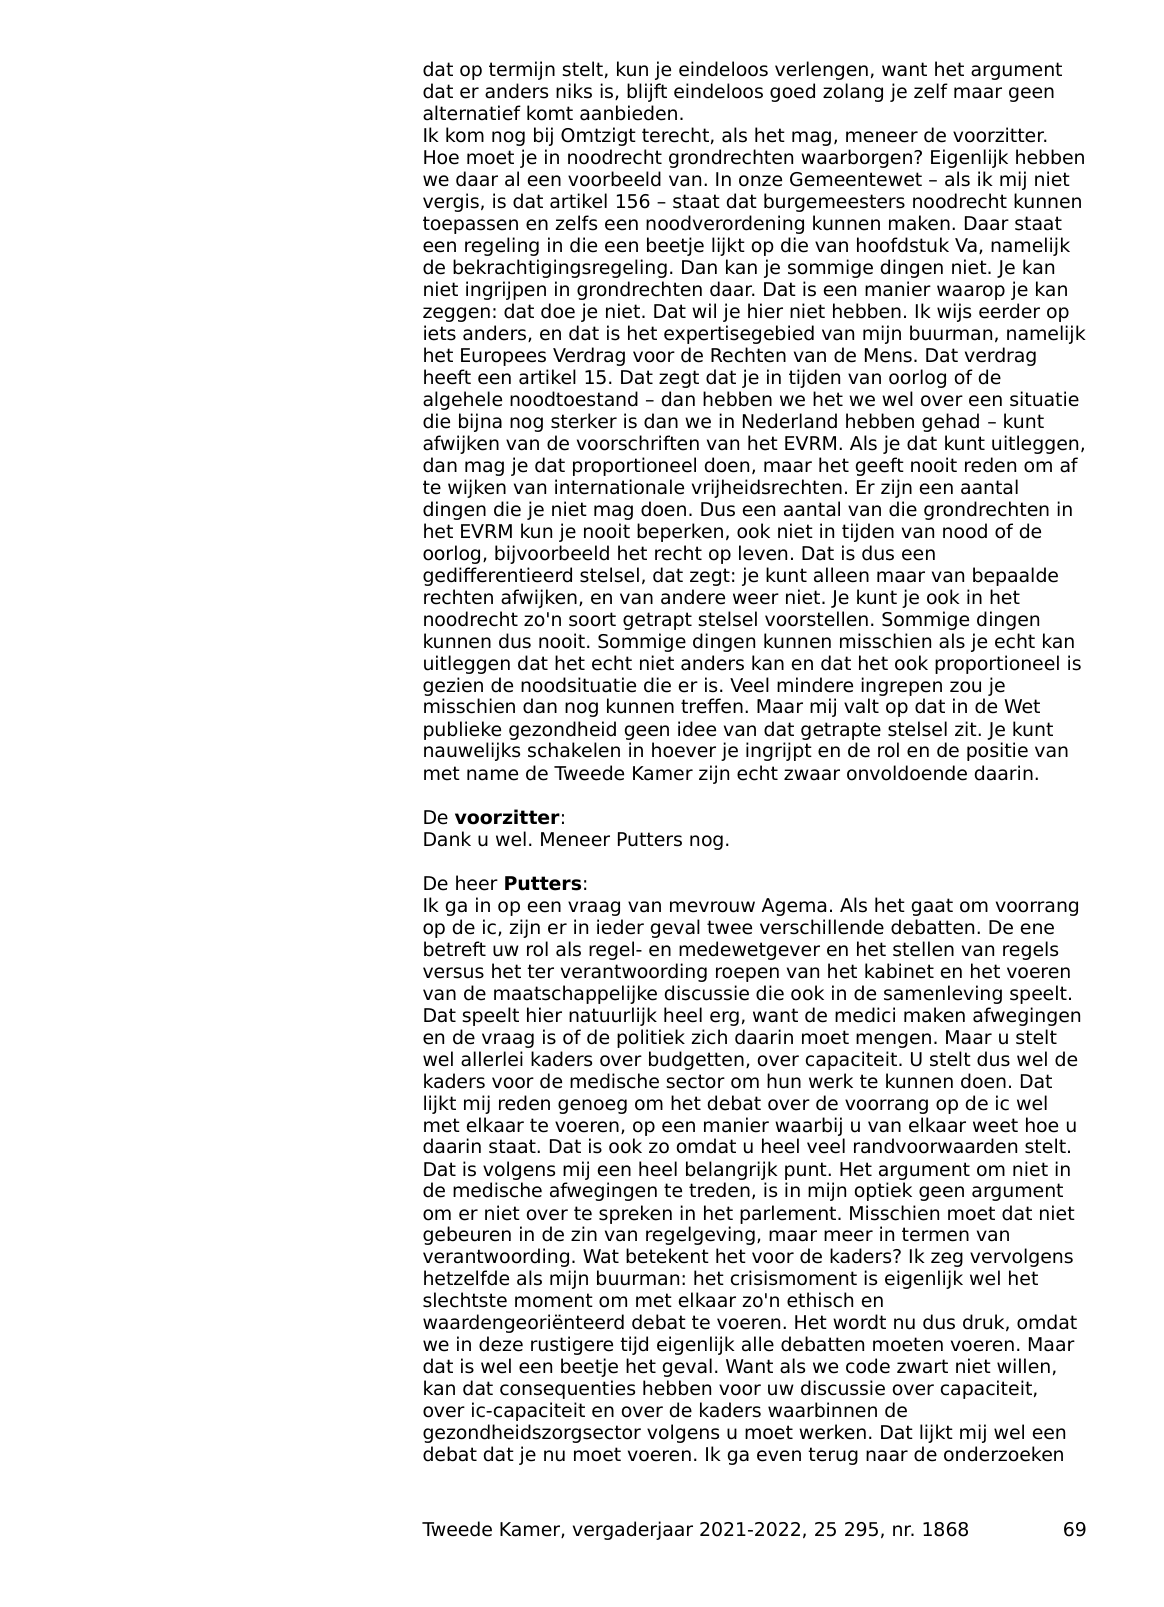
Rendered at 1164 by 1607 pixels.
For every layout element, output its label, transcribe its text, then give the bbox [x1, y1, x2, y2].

text De voorzitter: [422, 807, 1087, 828]
text dat op termijn stelt, kun je eindeloos verlengen, want het argument dat er anders niks is, blijft eindeloos goed zolang je zelf maar geen alternatief komt aanbieden. [422, 59, 1087, 125]
text De heer Putters: [422, 873, 1087, 895]
text Dank u wel. Meneer Putters nog. [422, 828, 1087, 851]
text Ik ga in op een vraag van mevrouw Agema. Als het gaat om voorrang op de ic, zijn er in ieder geval twee verschillende debatten. De ene betreft uw rol als regel- en medewetgever en het stellen van regels versus het ter verantwoording roepen van het kabinet en het voeren van de maatschappelijke discussie die ook in de samenleving speelt. Dat speelt hier natuurlijk heel erg, want de medici maken afwegingen en de vraag is of de politiek zich daarin moet mengen. Maar u stelt wel allerlei kaders over budgetten, over capaciteit. U stelt dus wel de kaders voor de medische sector om hun werk te kunnen doen. Dat lijkt mij reden genoeg om het debat over de voorrang op de ic wel met elkaar te voeren, op een manier waarbij u van elkaar weet hoe u daarin staat. Dat is ook zo omdat u heel veel randvoorwaarden stelt. Dat is volgens mij een heel belangrijk punt. Het argument om niet in de medische afwegingen te treden, is in mijn optiek geen argument om er niet over te spreken in het parlement. Misschien moet dat niet gebeuren in de zin van regelgeving, maar meer in termen van verantwoording. Wat betekent het voor de kaders? Ik zeg vervolgens hetzelfde als mijn buurman: het crisismoment is eigenlijk wel het slechtste moment om met elkaar zo'n ethisch en waardengeoriënteerd debat te voeren. Het wordt nu dus druk, omdat we in deze rustigere tijd eigenlijk alle debatten moeten voeren. Maar dat is wel een beetje het geval. Want als we code zwart niet willen, kan dat consequenties hebben voor uw discussie over capaciteit, over ic-capaciteit en over de kaders waarbinnen de gezondheidszorgsector volgens u moet werken. Dat lijkt mij wel een debat dat je nu moet voeren. Ik ga even terug naar de onderzoeken [422, 895, 1087, 1466]
text Ik kom nog bij Omtzigt terecht, als het mag, meneer de voorzitter. Hoe moet je in noodrecht grondrechten waarborgen? Eigenlijk hebben we daar al een voorbeeld van. In onze Gemeentewet – als ik mij niet vergis, is dat artikel 156 – staat dat burgemeesters noodrecht kunnen toepassen en zelfs een noodverordening kunnen maken. Daar staat een regeling in die een beetje lijkt op die van hoofdstuk Va, namelijk de bekrachtigingsregeling. Dan kan je sommige dingen niet. Je kan niet ingrijpen in grondrechten daar. Dat is een manier waarop je kan zeggen: dat doe je niet. Dat wil je hier niet hebben. Ik wijs eerder op iets anders, en dat is het expertisegebied van mijn buurman, namelijk het Europees Verdrag voor de Rechten van de Mens. Dat verdrag heeft een artikel 15. Dat zegt dat je in tijden van oorlog of de algehele noodtoestand – dan hebben we het we wel over een situatie die bijna nog sterker is dan we in Nederland hebben gehad – kunt afwijken van de voorschriften van het EVRM. Als je dat kunt uitleggen, dan mag je dat proportioneel doen, maar het geeft nooit reden om af te wijken van internationale vrijheidsrechten. Er zijn een aantal dingen die je niet mag doen. Dus een aantal van die grondrechten in het EVRM kun je nooit beperken, ook niet in tijden van nood of de oorlog, bijvoorbeeld het recht op leven. Dat is dus een gedifferentieerd stelsel, dat zegt: je kunt alleen maar van bepaalde rechten afwijken, en van andere weer niet. Je kunt je ook in het noodrecht zo'n soort getrapt stelsel voorstellen. Sommige dingen kunnen dus nooit. Sommige dingen kunnen misschien als je echt kan uitleggen dat het echt niet anders kan en dat het ook proportioneel is gezien de noodsituatie die er is. Veel mindere ingrepen zou je misschien dan nog kunnen treffen. Maar mij valt op dat in de Wet publieke gezondheid geen idee van dat getrapte stelsel zit. Je kunt nauwelijks schakelen in hoever je ingrijpt en de rol en de positie van met name de Tweede Kamer zijn echt zwaar onvoldoende daarin. [422, 125, 1087, 784]
